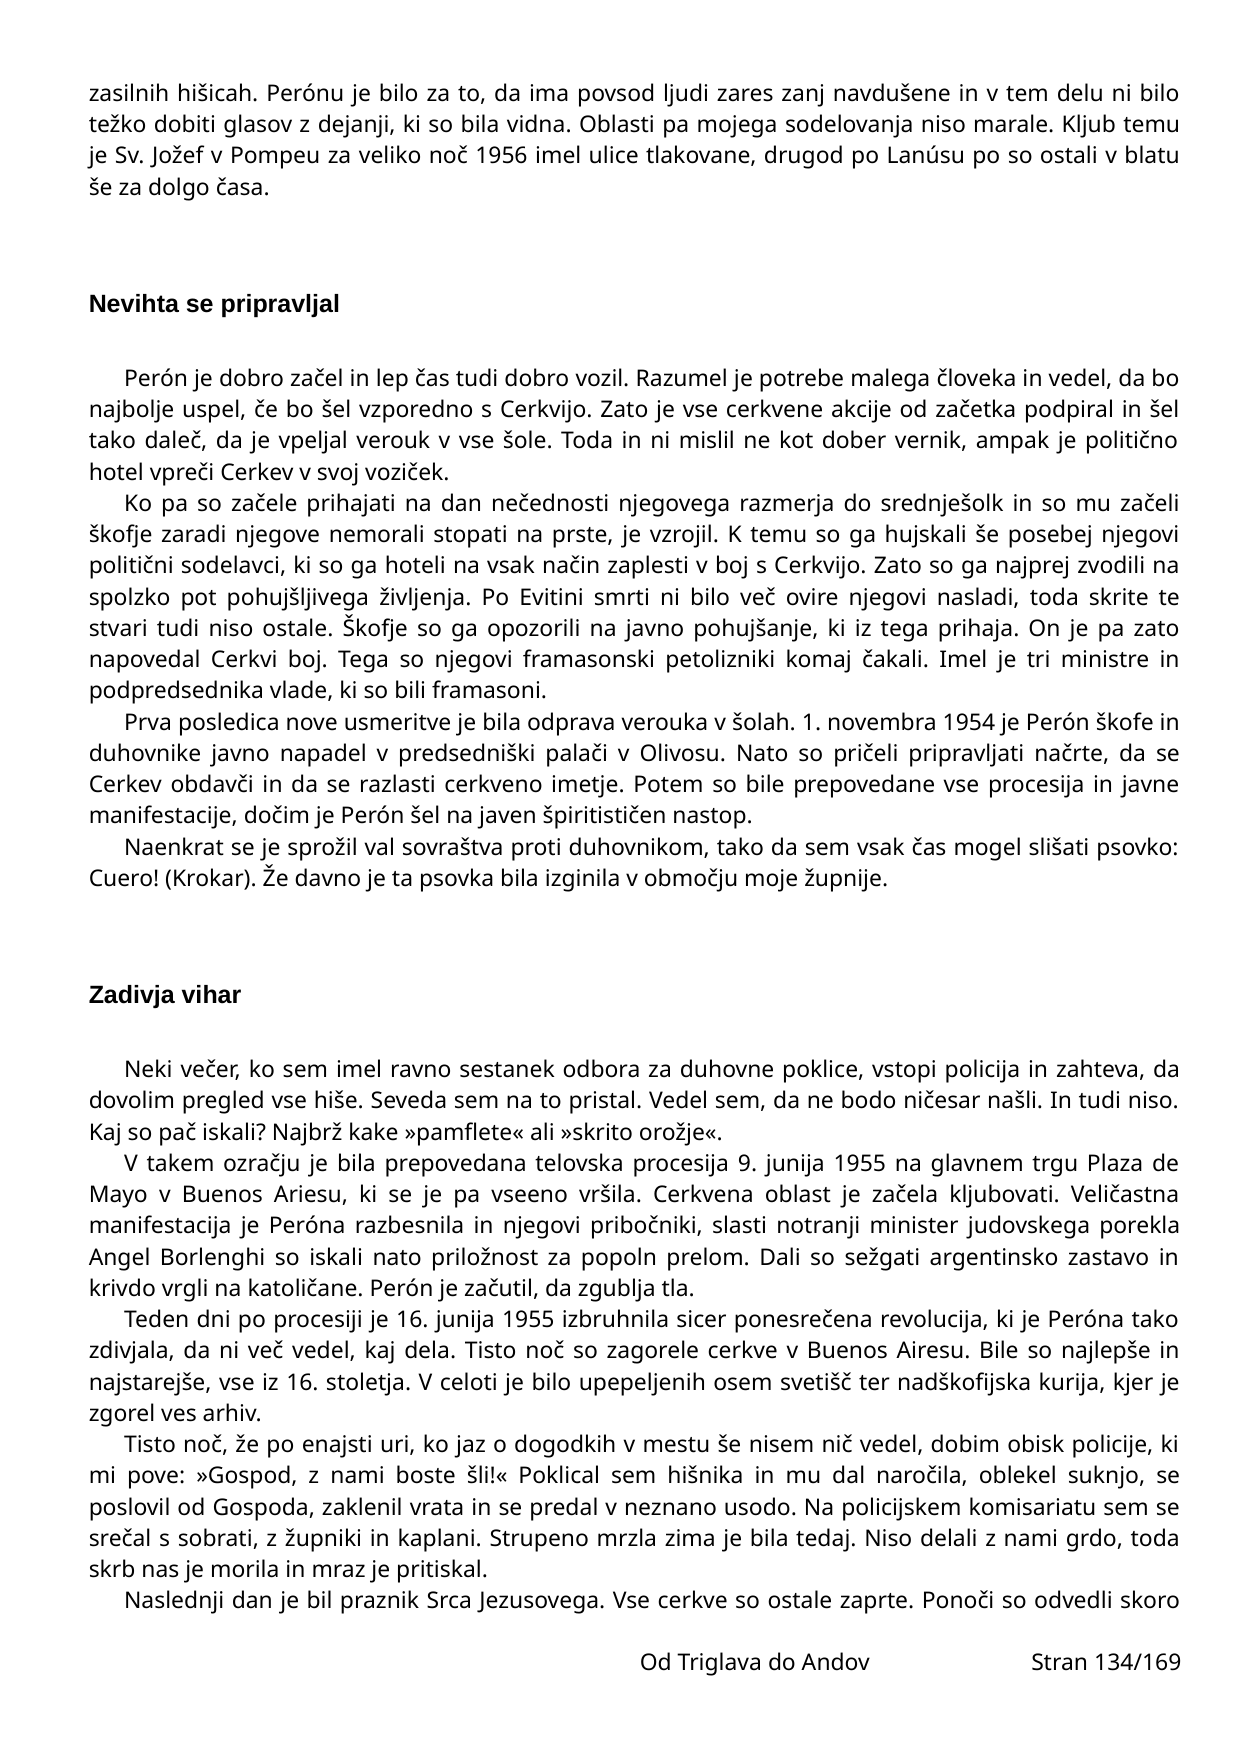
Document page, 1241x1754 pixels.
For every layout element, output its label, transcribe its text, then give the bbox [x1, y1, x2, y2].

text Neki večer, ko sem imel ravno sestanek odbora za duhovne poklice, vstopi policija in zahteva, da dovolim pregled vse hiše. Seveda sem na to pristal. Vedel sem, da ne bodo ničesar našli. In tudi niso. Kaj so pač iskali? Najbrž kake »pamflete« ali »skrito orožje«. [88, 1053, 1181, 1147]
text Perón je dobro začel in lep čas tudi dobro vozil. Razumel je potrebe malega človeka in vedel, da bo najbolje uspel, če bo šel vzporedno s Cerkvijo. Zato je vse cerkvene akcije od začetka podpiral in šel tako daleč, da je vpeljal verouk v vse šole. Toda in ni mislil ne kot dober vernik, ampak je politično hotel vpreči Cerkev v svoj voziček. [88, 362, 1181, 487]
text Prva posledica nove usmeritve je bila odprava verouka v šolah. 1. novembra 1954 je Perón škofe in duhovnike javno napadel v predsedniški palači v Olivosu. Nato so pričeli pripravljati načrte, da se Cerkev obdavči in da se razlasti cerkveno imetje. Potem so bile prepovedane vse procesija in javne manifestacije, dočim je Perón šel na javen špiritističen nastop. [88, 706, 1181, 831]
text Naslednji dan je bil praznik Srca Jezusovega. Vse cerkve so ostale zaprte. Ponoči so odvedli skoro [88, 1584, 1181, 1616]
text Tisto noč, že po enajsti uri, ko jaz o dogodkih v mestu še nisem nič vedel, dobim obisk policije, ki mi pove: »Gospod, z nami boste šli!« Poklical sem hišnika in mu dal naročila, oblekel suknjo, se poslovil od Gospoda, zaklenil vrata in se predal v neznano usodo. Na policijskem komisariatu sem se srečal s sobrati, z župniki in kaplani. Strupeno mrzla zima je bila tedaj. Niso delali z nami grdo, toda skrb nas je morila in mraz je pritiskal. [88, 1428, 1181, 1584]
subtitle Nevihta se pripravljal [88, 289, 1181, 318]
subtitle Zadivja vihar [88, 981, 1181, 1009]
text zasilnih hišicah. Perónu je bilo za to, da ima povsod ljudi zares zanj navdušene in v tem delu ni bilo težko dobiti glasov z dejanji, ki so bila vidna. Oblasti pa mojega sodelovanja niso marale. Kljub temu je Sv. Jožef v Pompeu za veliko noč 1956 imel ulice tlakovane, drugod po Lanúsu po so ostali v blatu še za dolgo časa. [88, 77, 1181, 202]
text Naenkrat se je sprožil val sovraštva proti duhovnikom, tako da sem vsak čas mogel slišati psovko: Cuero! (Krokar). Že davno je ta psovka bila izginila v območju moje župnije. [88, 831, 1181, 893]
text V takem ozračju je bila prepovedana telovska procesija 9. junija 1955 na glavnem trgu Plaza de Mayo v Buenos Ariesu, ki se je pa vseeno vršila. Cerkvena oblast je začela kljubovati. Veličastna manifestacija je Peróna razbesnila in njegovi pribočniki, slasti notranji minister judovskega porekla Angel Borlenghi so iskali nato priložnost za popoln prelom. Dali so sežgati argentinsko zastavo in krivdo vrgli na katoličane. Perón je začutil, da zgublja tla. [88, 1147, 1181, 1303]
text Ko pa so začele prihajati na dan nečednosti njegovega razmerja do srednješolk in so mu začeli škofje zaradi njegove nemorali stopati na prste, je vzrojil. K temu so ga hujskali še posebej njegovi politični sodelavci, ki so ga hoteli na vsak način zaplesti v boj s Cerkvijo. Zato so ga najprej zvodili na spolzko pot pohujšljivega življenja. Po Evitini smrti ni bilo več ovire njegovi nasladi, toda skrite te stvari tudi niso ostale. Škofje so ga opozorili na javno pohujšanje, ki iz tega prihaja. On je pa zato napovedal Cerkvi boj. Tega so njegovi framasonski petolizniki komaj čakali. Imel je tri ministre in podpredsednika vlade, ki so bili framasoni. [88, 487, 1181, 706]
text Teden dni po procesiji je 16. junija 1955 izbruhnila sicer ponesrečena revolucija, ki je Peróna tako zdivjala, da ni več vedel, kaj dela. Tisto noč so zagorele cerkve v Buenos Airesu. Bile so najlepše in najstarejše, vse iz 16. stoletja. V celoti je bilo upepeljenih osem svetišč ter nadškofijska kurija, kjer je zgorel ves arhiv. [88, 1303, 1181, 1428]
